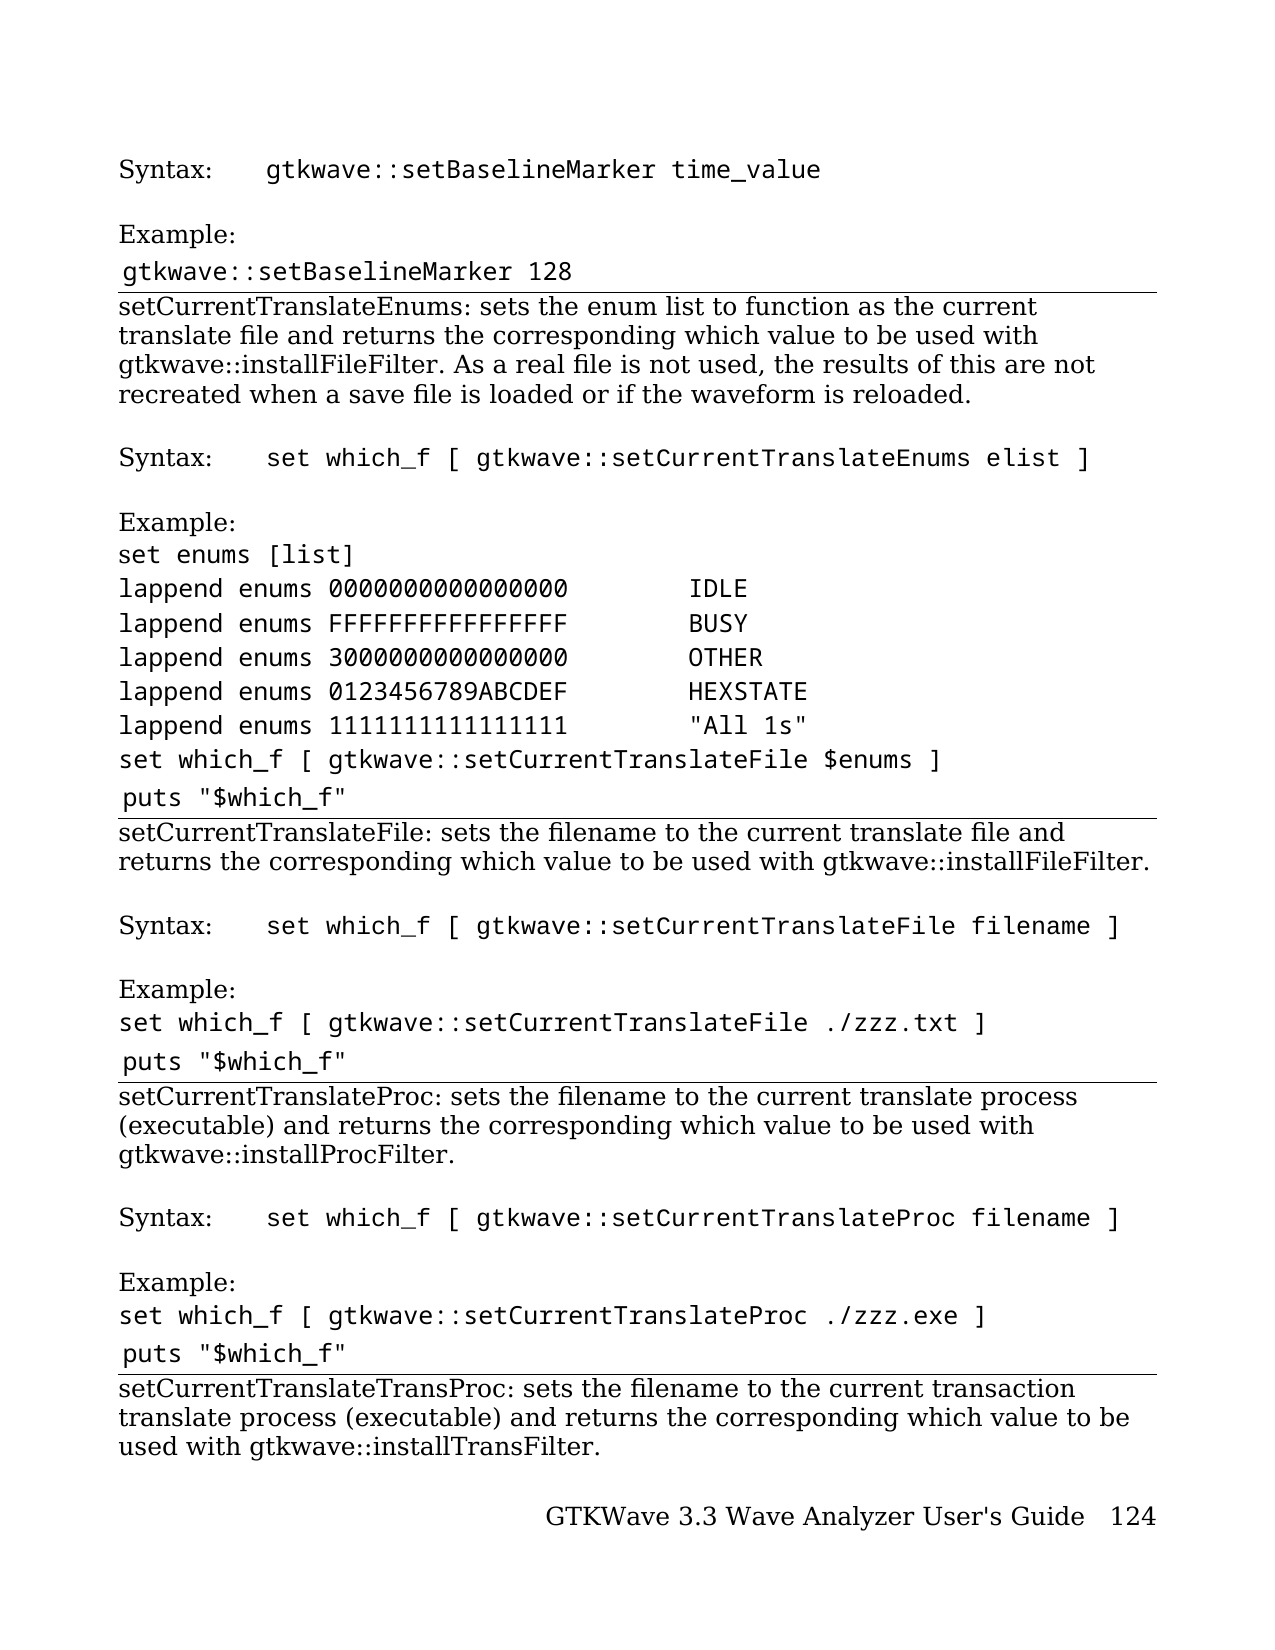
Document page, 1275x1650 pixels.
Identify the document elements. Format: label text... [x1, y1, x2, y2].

text setCurrentTranslateFile: sets the filename to the current translate file and returns the corresponding which value to be used with gtkwave::installFileFilter. [118, 819, 1157, 877]
text Syntax: set which_f [ gtkwave::setCurrentTranslateFile filename ] [118, 911, 1157, 942]
text Syntax: set which_f [ gtkwave::setCurrentTranslateEnums elist ] [118, 443, 1157, 474]
text set enums [list] [118, 537, 1157, 571]
text set which_f [ gtkwave::setCurrentTranslateFile $enums ] [118, 741, 1157, 776]
text lappend enums 0000000000000000 IDLE [118, 571, 1157, 605]
text setCurrentTranslateTransProc: sets the filename to the current transaction translate process (executable) and returns the corresponding which value to be used with gtkwave::installTransFilter. [118, 1375, 1157, 1462]
text lappend enums 3000000000000000 OTHER [118, 639, 1157, 673]
text puts "$which_f" [118, 1331, 1157, 1374]
text setCurrentTranslateProc: sets the filename to the current translate process (executable) and returns the corresponding which value to be used with gtkwave::installProcFilter. [118, 1083, 1157, 1169]
text Example: [118, 1268, 1157, 1297]
text lappend enums FFFFFFFFFFFFFFFF BUSY [118, 605, 1157, 639]
text setCurrentTranslateEnums: sets the enum list to function as the current translate file and returns the corresponding which value to be used with gtkwave::installFileFilter. As a real file is not used, the results of this are not recreated when a save file is loaded or if the waveform is reloaded. [118, 293, 1157, 409]
text Example: [118, 220, 1157, 249]
text lappend enums 1111111111111111 "All 1s" [118, 707, 1157, 741]
text lappend enums 0123456789ABCDEF HEXSTATE [118, 673, 1157, 707]
text Example: [118, 508, 1157, 537]
text set which_f [ gtkwave::setCurrentTranslateFile ./zzz.txt ] [118, 1005, 1157, 1039]
text set which_f [ gtkwave::setCurrentTranslateProc ./zzz.exe ] [118, 1297, 1157, 1331]
text Example: [118, 976, 1157, 1005]
text gtkwave::setBaselineMarker 128 [118, 249, 1157, 292]
text puts "$which_f" [118, 1039, 1157, 1082]
text Syntax: set which_f [ gtkwave::setCurrentTranslateProc filename ] [118, 1203, 1157, 1234]
text Syntax: gtkwave::setBaselineMarker time_value [118, 152, 1157, 186]
text puts "$which_f" [118, 776, 1157, 818]
